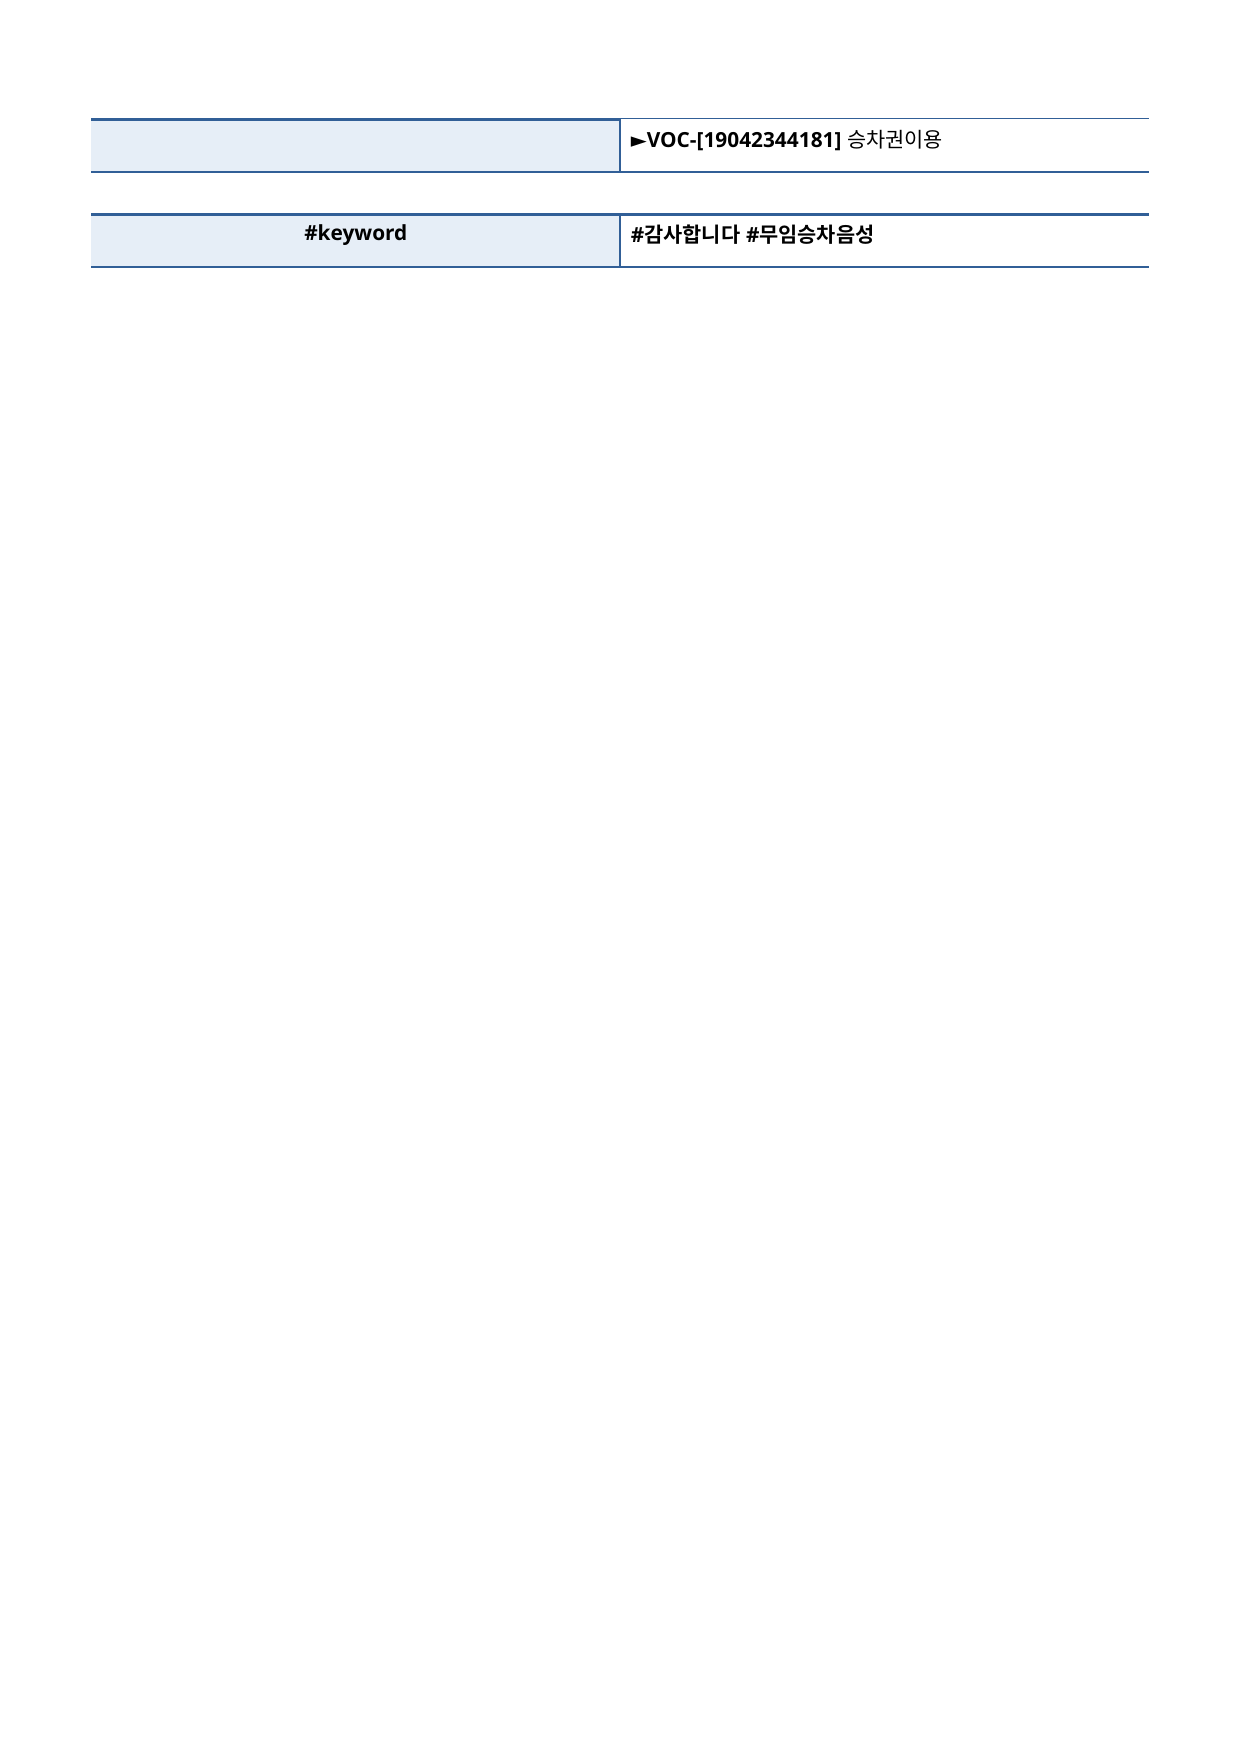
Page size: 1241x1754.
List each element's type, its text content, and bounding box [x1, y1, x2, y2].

table_header [91, 121, 619, 171]
table_cell ►VOC-[19042344181] 승차권이용 [621, 119, 1149, 171]
table_header #감사합니다 #무임승차음성 [621, 216, 1149, 266]
table_header #keyword [91, 216, 619, 266]
